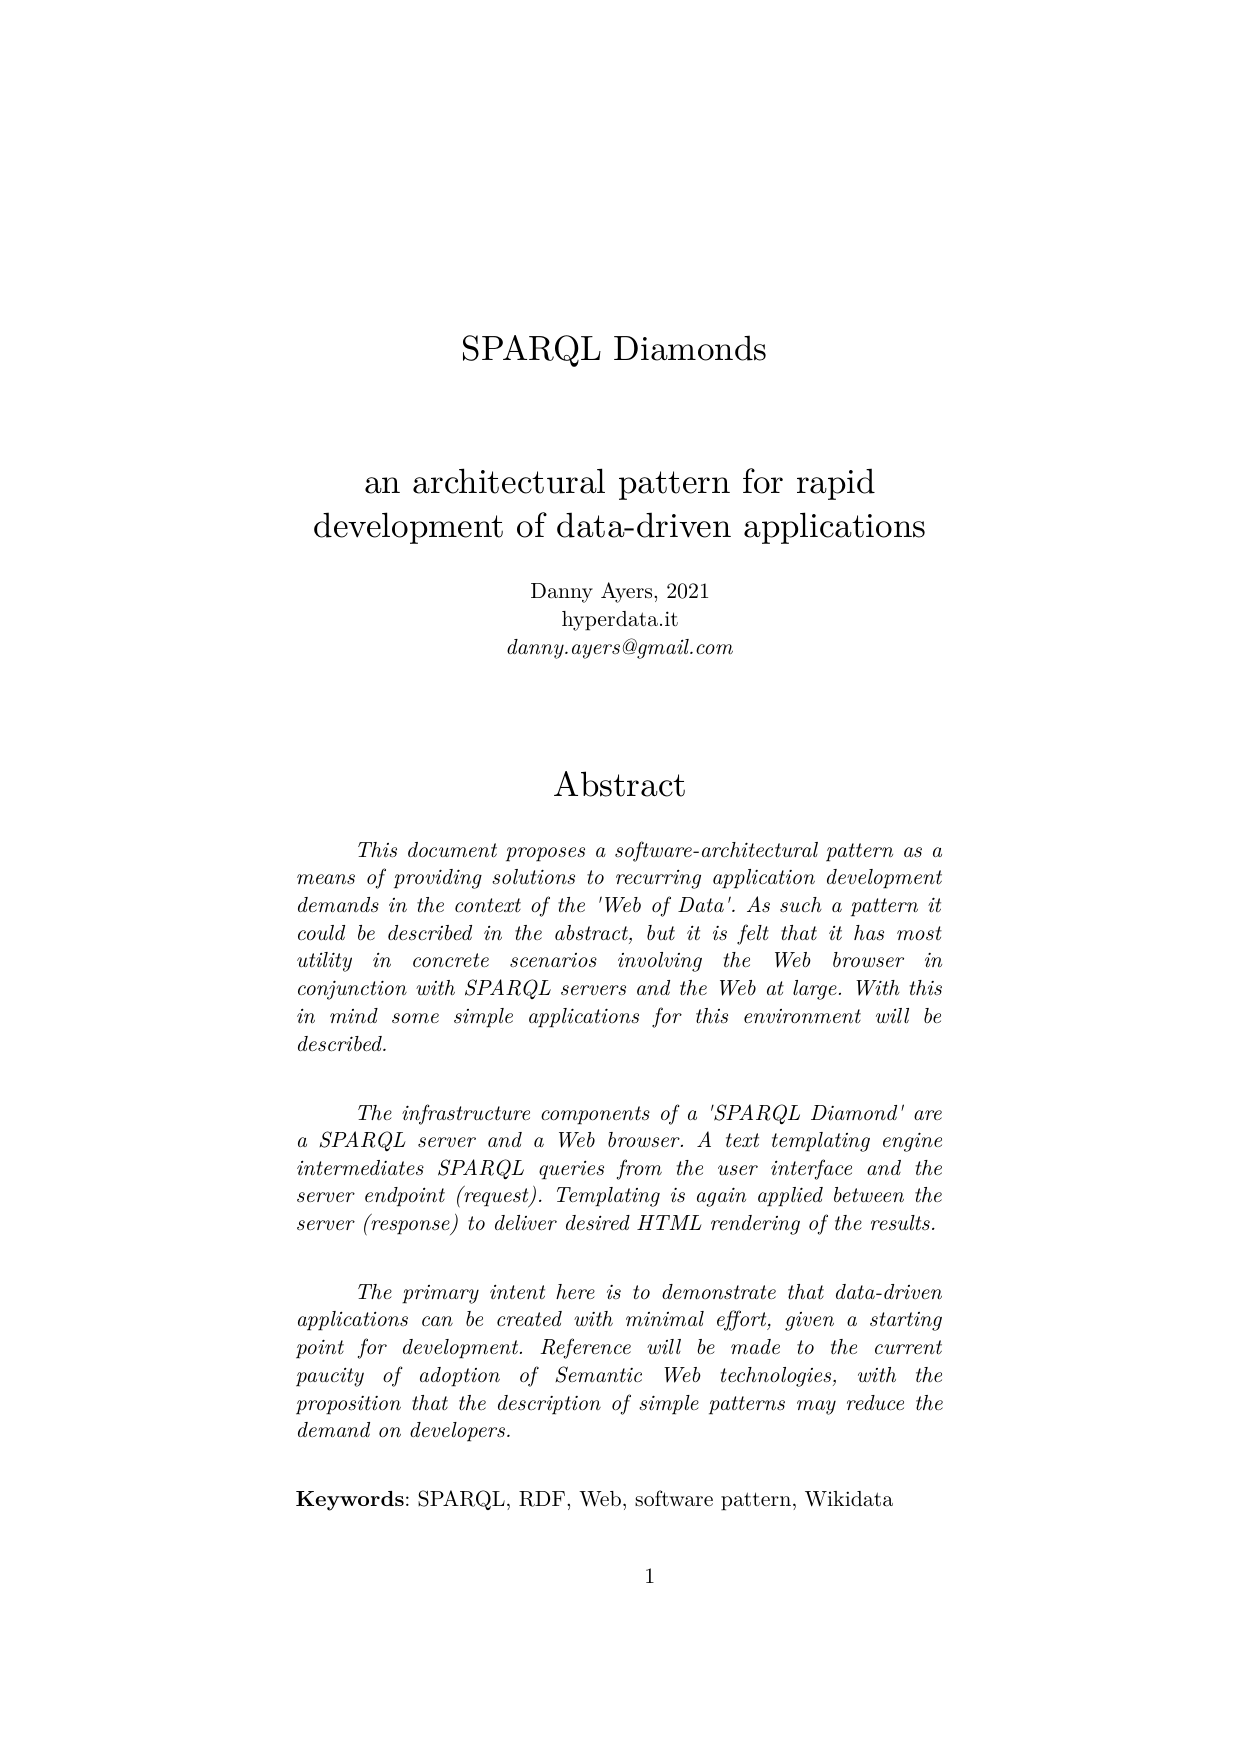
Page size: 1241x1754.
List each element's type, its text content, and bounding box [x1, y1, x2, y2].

text Keywords: SPARQL, RDF, Web, software pattern, Wikidata [295, 1484, 945, 1512]
subtitle an architectural pattern for rapid development of data-driven applications [289, 458, 951, 547]
subtitle Abstract [289, 761, 951, 805]
subtitle SPARQL Diamonds [289, 325, 951, 369]
text Danny Ayers, 2021 [366, 577, 874, 604]
text The infrastructure components of a 'SPARQL Diamond' are a SPARQL server and a Web browser. A text templating engine intermediates SPARQL queries from the user interface and the server endpoint (request). Templating is again applied between the server (response) to deliver desired HTML rendering of the results. [295, 1098, 945, 1237]
text danny.ayers@gmail.com [366, 632, 874, 660]
text hyperdata.it [366, 604, 874, 632]
text The primary intent here is to demonstrate that data-driven applications can be created with minimal effort, given a starting point for development. Reference will be made to the current paucity of adoption of Semantic Web technologies, with the proposition that the description of simple patterns may reduce the demand on developers. [295, 1277, 945, 1444]
text This document proposes a software-architectural pattern as a means of providing solutions to recurring application development demands in the context of the 'Web of Data'. As such a pattern it could be described in the abstract, but it is felt that it has most utility in concrete scenarios involving the Web browser in conjunction with SPARQL servers and the Web at large. With this in mind some simple applications for this environment will be described. [295, 835, 945, 1058]
